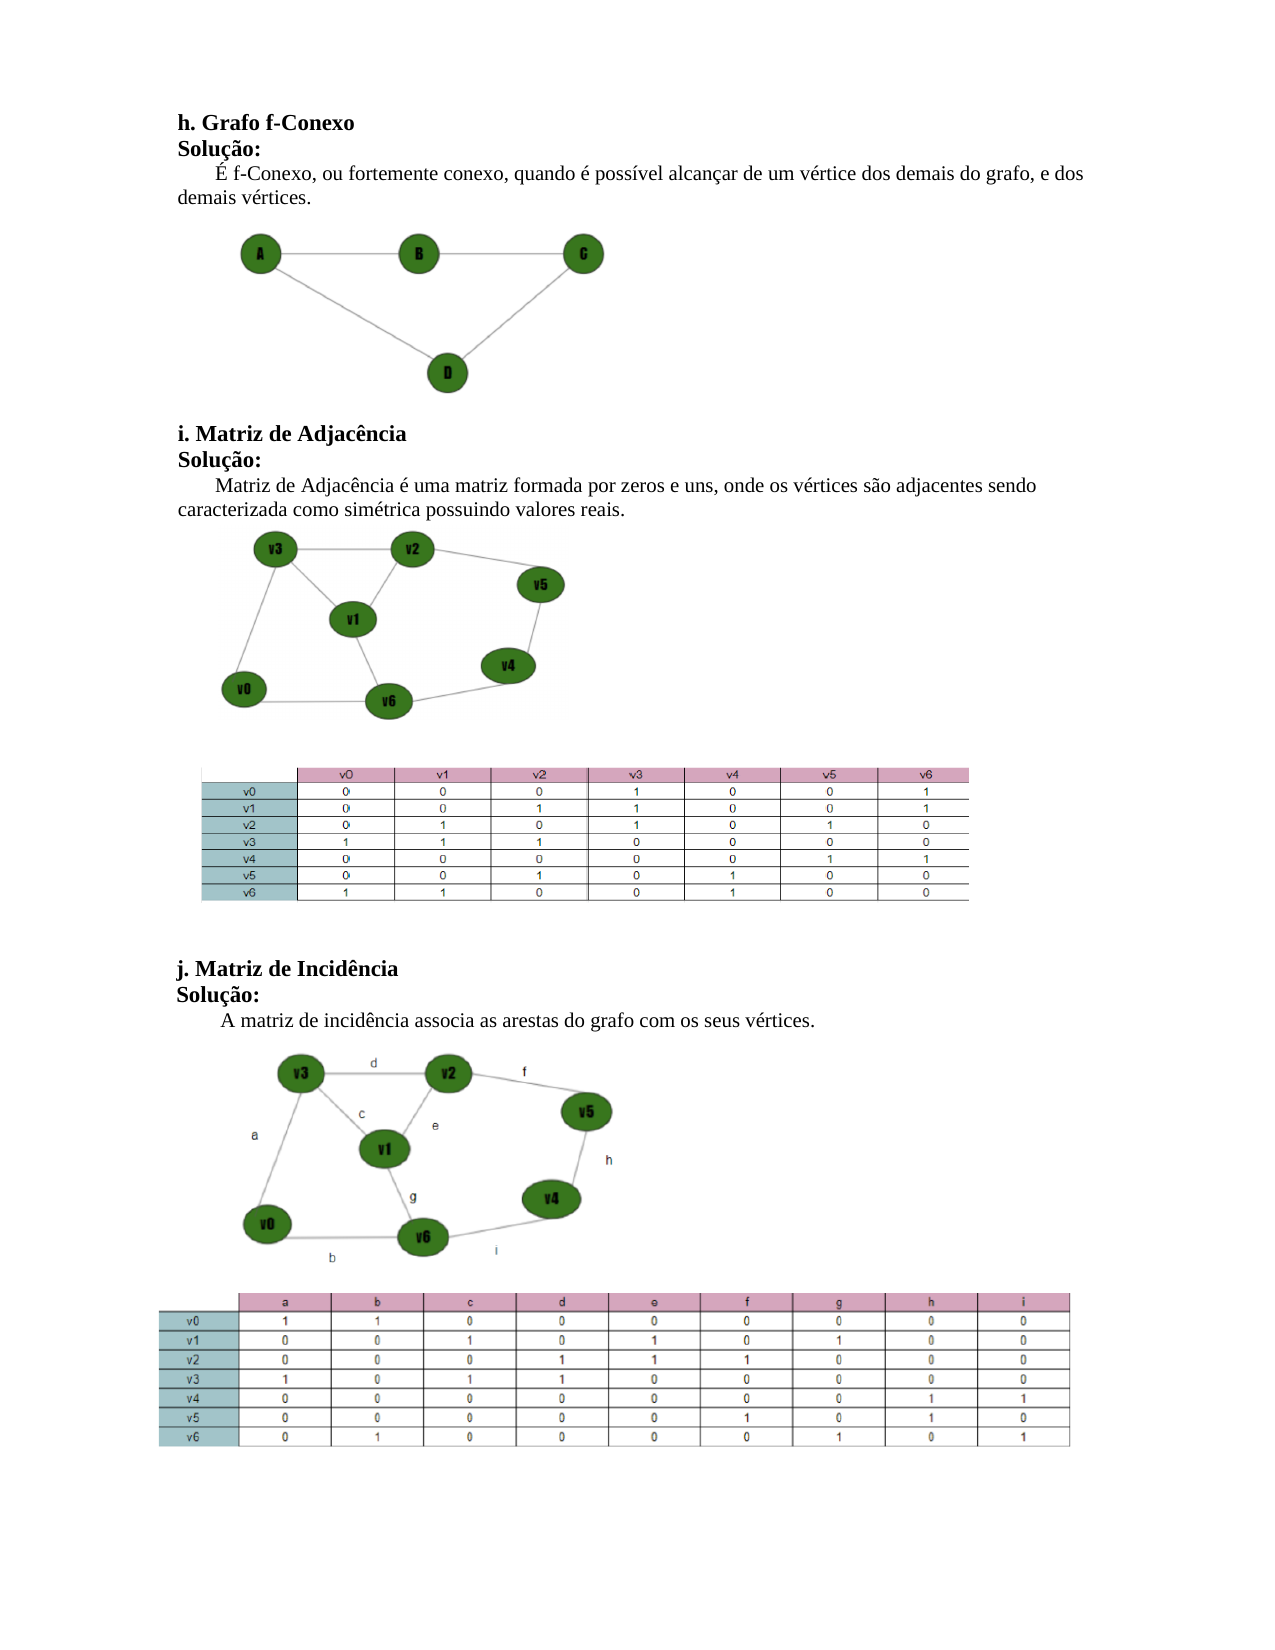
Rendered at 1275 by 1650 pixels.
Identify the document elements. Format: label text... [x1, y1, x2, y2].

text Solução: [176, 982, 1089, 1008]
text Matriz de Adjacência é uma matriz formada por zeros e uns, onde os vértices são adjacentes sendo caracterizada como simétrica possuindo valores reais. [178, 472, 1089, 521]
picture [218, 217, 608, 396]
text Solução: [177, 135, 1089, 161]
text Solução: [178, 446, 1089, 472]
text É f-Conexo, ou fortemente conexo, quando é possível alcançar de um vértice dos demais do grafo, e dos demais vértices. [177, 161, 1089, 209]
picture [197, 761, 979, 907]
text i. Matriz de Adjacência [178, 420, 1089, 446]
picture [217, 525, 569, 720]
picture [225, 1040, 631, 1277]
picture [158, 1293, 1071, 1447]
text h. Grafo f-Conexo [177, 108, 1089, 135]
text A matriz de incidência associa as arestas do grafo com os seus vértices. [176, 1008, 1089, 1032]
text j. Matriz de Incidência [176, 955, 1089, 982]
